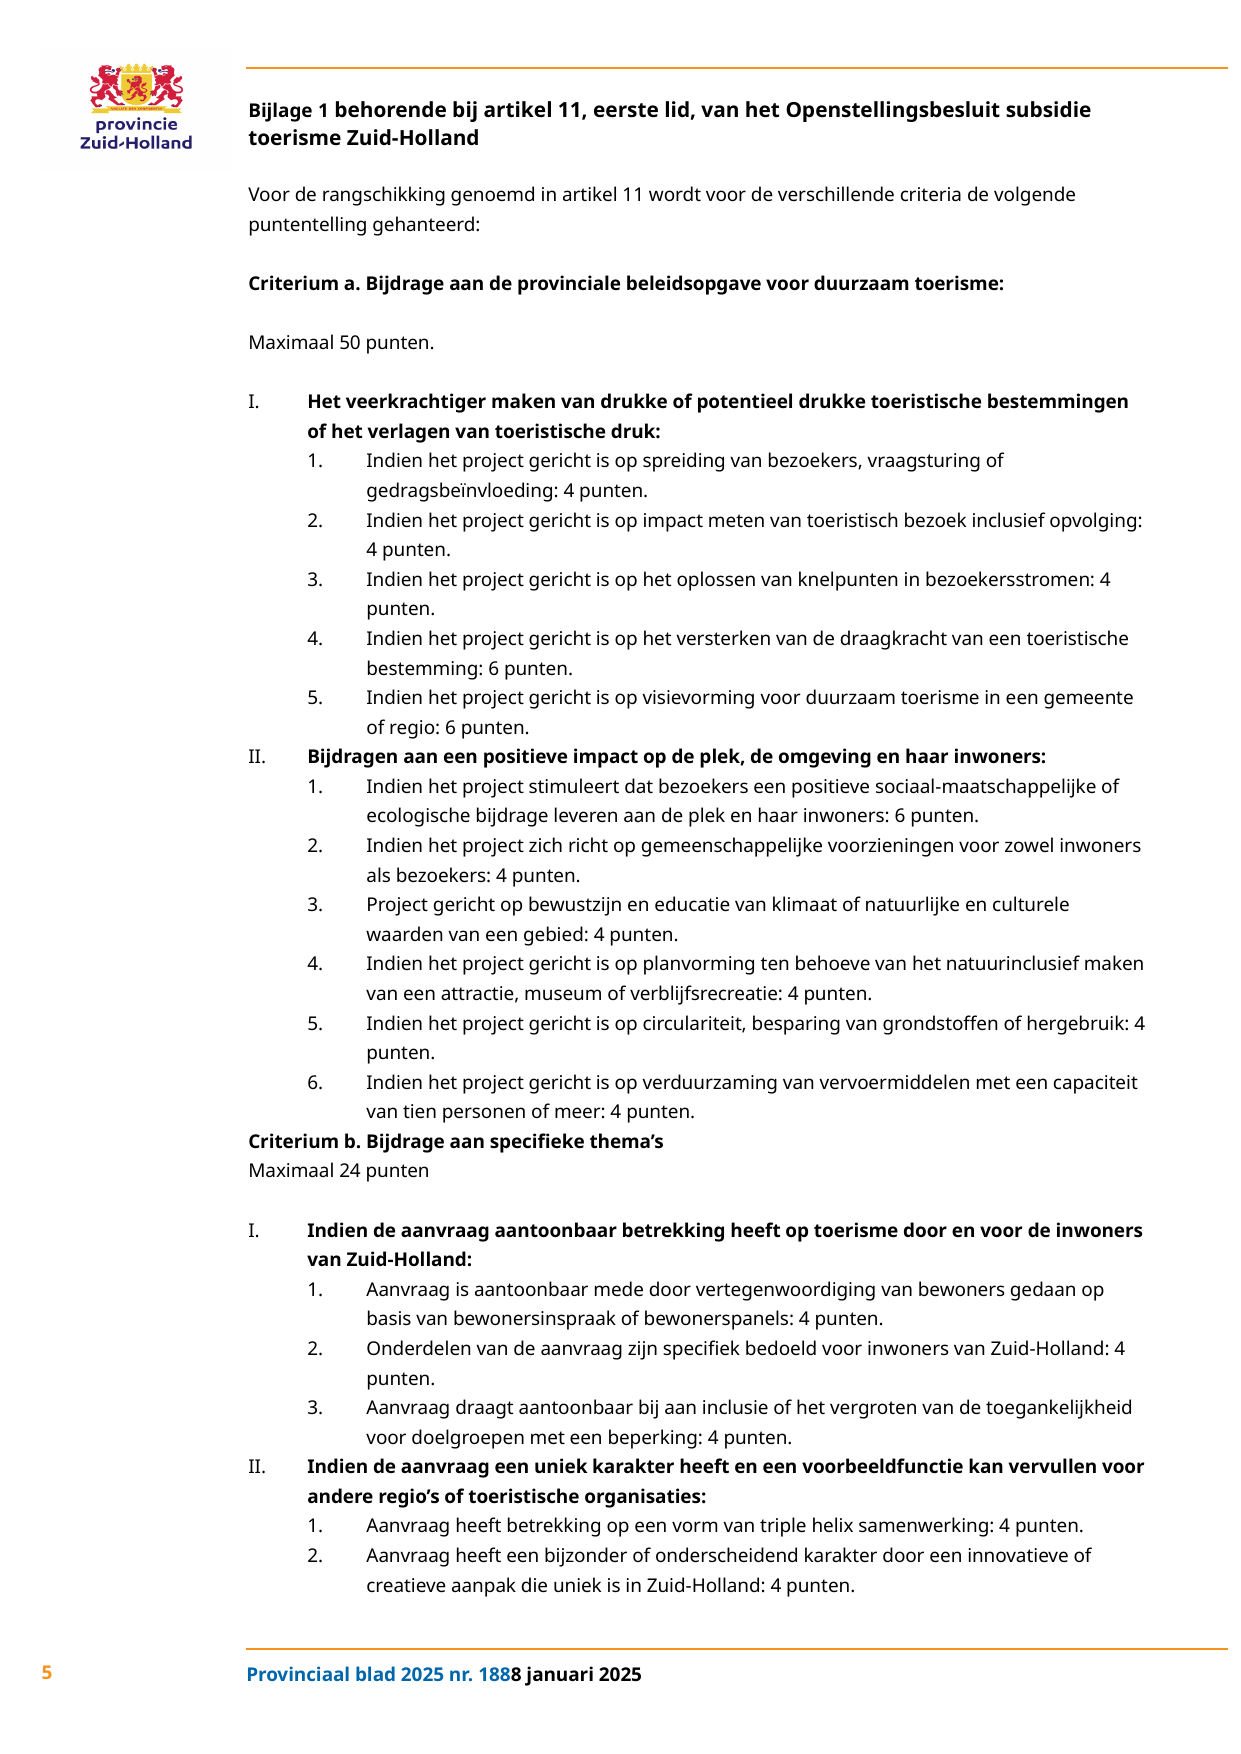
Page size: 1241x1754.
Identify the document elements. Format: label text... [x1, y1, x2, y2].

list Indien het project gericht is op planvorming ten behoeve van het natuurinclusief maken van een attractie, museum of verblijfsrecreatie: 4 punten. [307, 951, 1152, 1006]
list Indien het project gericht is op circulariteit, besparing van grondstoffen of hergebruik: 4 punten. [307, 1010, 1152, 1065]
text Maximaal 24 punten [248, 1158, 1152, 1183]
list Indien het project gericht is op spreiding van bezoekers, vraagsturing of gedragsbeïnvloeding: 4 punten. [307, 448, 1152, 503]
text Bijlage 1 behorende bij artikel 11, eerste lid, van het Openstellingsbesluit subsidie toerisme Zuid-Holland [248, 95, 1152, 152]
list Aanvraag is aantoonbaar mede door vertegenwoordiging van bewoners gedaan op basis van bewonersinspraak of bewonerspanels: 4 punten. [307, 1276, 1152, 1331]
list Aanvraag heeft een bijzonder of onderscheidend karakter door een innovatieve of creatieve aanpak die uniek is in Zuid-Holland: 4 punten. [307, 1542, 1152, 1597]
list Aanvraag heeft betrekking op een vorm van triple helix samenwerking: 4 punten. [307, 1513, 1152, 1538]
list Bijdragen aan een positieve impact op de plek, de omgeving en haar inwoners: [248, 743, 1152, 769]
list Indien de aanvraag aantoonbaar betrekking heeft op toerisme door en voor de inwoners van Zuid-Holland: [248, 1217, 1152, 1272]
list Indien het project gericht is op het oplossen van knelpunten in bezoekersstromen: 4 punten. [307, 566, 1152, 621]
list Het veerkrachtiger maken van drukke of potentieel drukke toeristische bestemmingen of het verlagen van toeristische druk: [248, 388, 1152, 444]
list Indien het project gericht is op impact meten van toeristisch bezoek inclusief opvolging: 4 punten. [307, 507, 1152, 562]
text Voor de rangschikking genoemd in artikel 11 wordt voor de verschillende criteria de volgende puntentelling gehanteerd: [248, 181, 1152, 237]
list Indien het project zich richt op gemeenschappelijke voorzieningen voor zowel inwoners als bezoekers: 4 punten. [307, 832, 1152, 887]
text Maximaal 50 punten. [248, 329, 1152, 355]
list Project gericht op bewustzijn en educatie van klimaat of natuurlijke en culturele waarden van een gebied: 4 punten. [307, 891, 1152, 947]
text Criterium b. Bijdrage aan specifieke thema’s [248, 1128, 1152, 1154]
list Onderdelen van de aanvraag zijn specifiek bedoeld voor inwoners van Zuid-Holland: 4 punten. [307, 1335, 1152, 1390]
list Indien de aanvraag een uniek karakter heeft en een voorbeeldfunctie kan vervullen voor andere regio’s of toeristische organisaties: [248, 1453, 1152, 1509]
list Indien het project gericht is op visievorming voor duurzaam toerisme in een gemeente of regio: 6 punten. [307, 684, 1152, 739]
list Aanvraag draagt aantoonbaar bij aan inclusie of het vergroten van de toegankelijkheid voor doelgroepen met een beperking: 4 punten. [307, 1394, 1152, 1449]
picture [41, 47, 231, 172]
text Criterium a. Bijdrage aan de provinciale beleidsopgave voor duurzaam toerisme: [248, 270, 1152, 296]
list Indien het project gericht is op verduurzaming van vervoermiddelen met een capaciteit van tien personen of meer: 4 punten. [307, 1069, 1152, 1124]
list Indien het project stimuleert dat bezoekers een positieve sociaal-maatschappelijke of ecologische bijdrage leveren aan de plek en haar inwoners: 6 punten. [307, 773, 1152, 828]
list Indien het project gericht is op het versterken van de draagkracht van een toeristische bestemming: 6 punten. [307, 625, 1152, 680]
